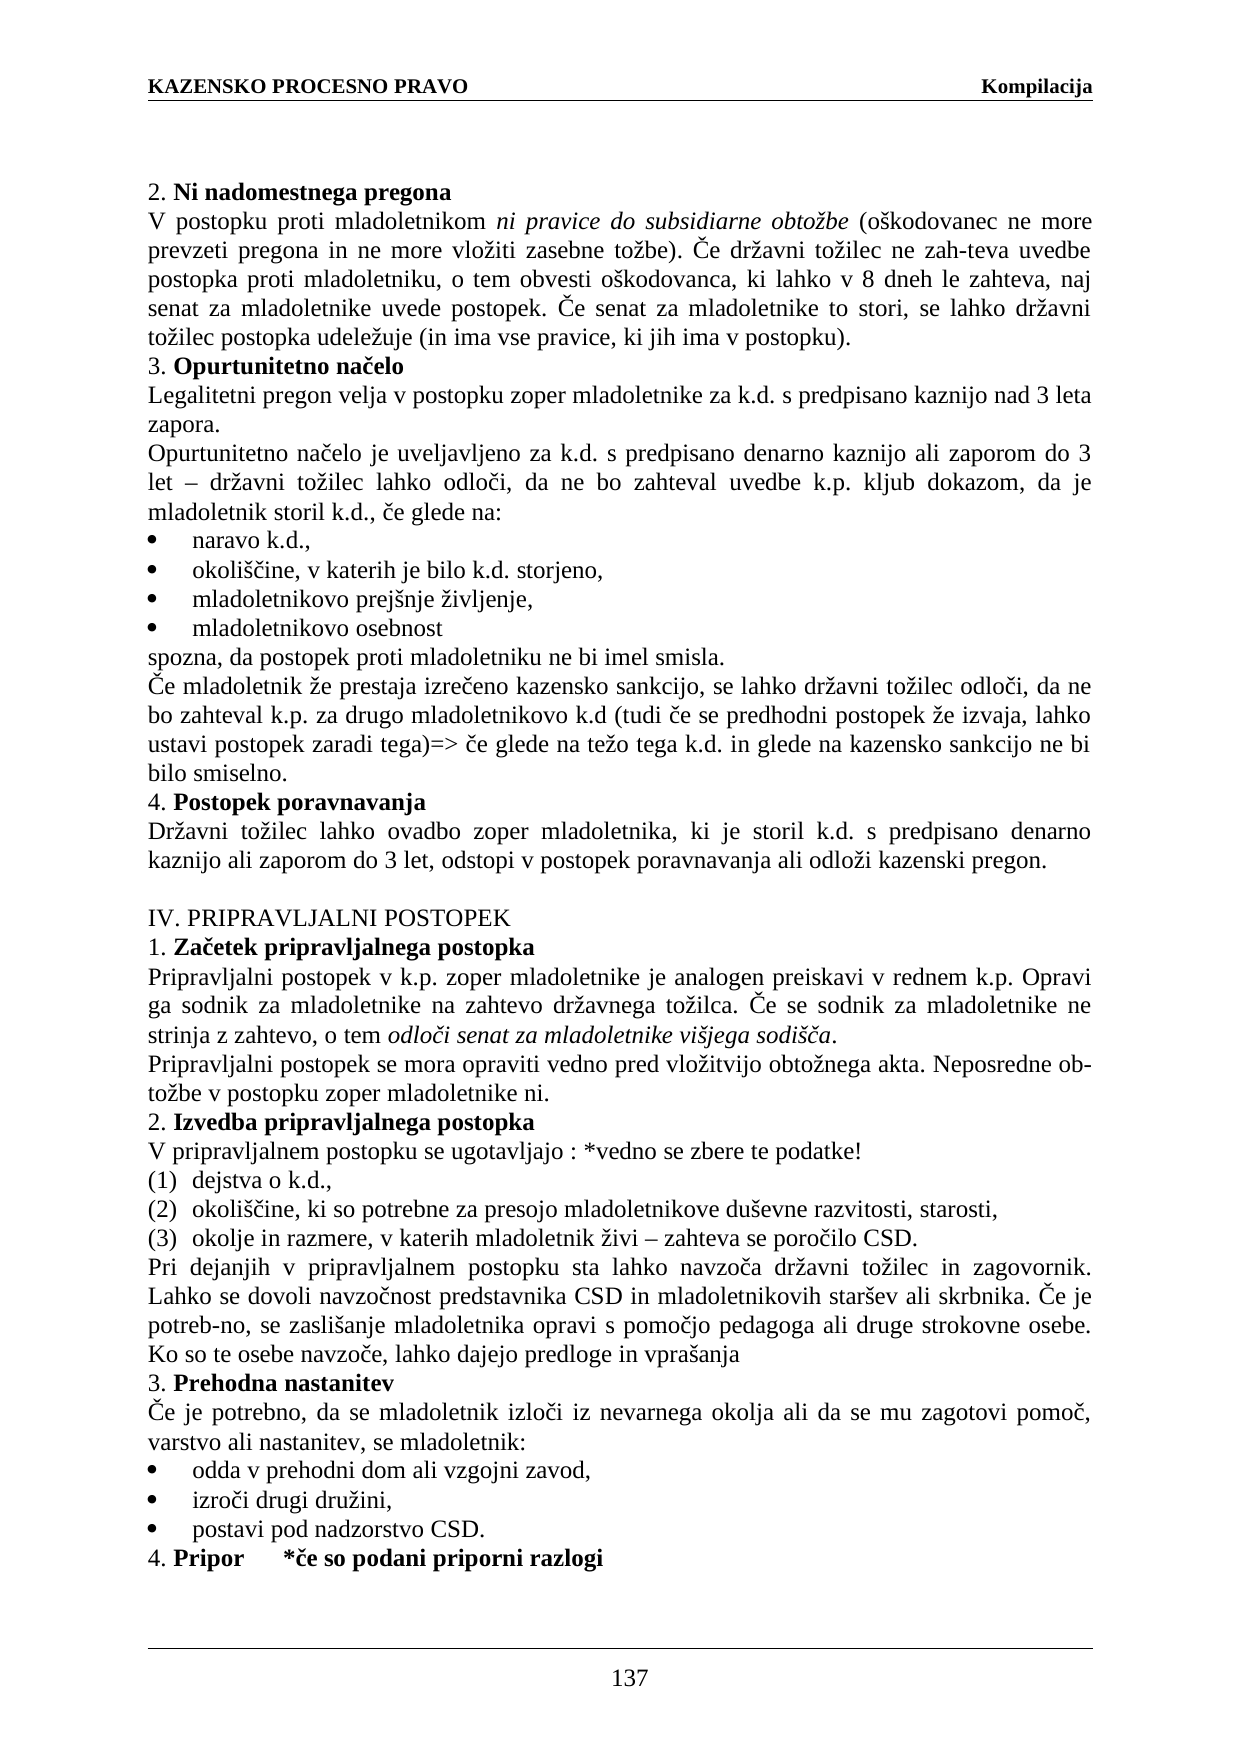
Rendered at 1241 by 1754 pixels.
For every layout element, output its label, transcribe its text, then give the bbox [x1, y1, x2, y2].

text Državni tožilec lahko ovadbo zoper mladoletnika, ki je storil k.d. s predpisano denarno kaznijo ali zaporom do 3 let, odstopi v postopek poravnavanja ali odloži kazenski pregon. [148, 816, 1093, 874]
text spozna, da postopek proti mladoletniku ne bi imel smisla. [148, 642, 1093, 671]
text Legalitetni pregon velja v postopku zoper mladoletnike za k.d. s predpisano kaznijo nad 3 leta zapora. [148, 380, 1093, 438]
text Opurtunitetno načelo je uveljavljeno za k.d. s predpisano denarno kaznijo ali zaporom do 3 let – državni tožilec lahko odloči, da ne bo zahteval uvedbe k.p. kljub dokazom, da je mladoletnik storil k.d., če glede na: [148, 438, 1093, 525]
list okoliščine, v katerih je bilo k.d. storjeno, [148, 554, 1093, 583]
list dejstva o k.d., [148, 1165, 1093, 1194]
list okoliščine, ki so potrebne za presojo mladoletnikove duševne razvitosti, starosti, [148, 1194, 1093, 1223]
text 3. Prehodna nastanitev [148, 1368, 1093, 1397]
text 2. Ni nadomestnega pregona [148, 177, 1093, 206]
text Pri dejanjih v pripravljalnem postopku sta lahko navzoča državni tožilec in zagovornik. Lahko se dovoli navzočnost predstavnika CSD in mladoletnikovih staršev ali skrbnika. Če je potreb-no, se zaslišanje mladoletnika opravi s pomočjo pedagoga ali druge strokovne osebe. Ko so te osebe navzoče, lahko dajejo predloge in vprašanja [148, 1252, 1093, 1368]
list mladoletnikovo prejšnje življenje, [148, 583, 1093, 613]
text 1. Začetek pripravljalnega postopka [148, 932, 1093, 961]
text 3. Opurtunitetno načelo [148, 351, 1093, 380]
list postavi pod nadzorstvo CSD. [148, 1513, 1093, 1543]
text Pripravljalni postopek v k.p. zoper mladoletnike je analogen preiskavi v rednem k.p. Opravi ga sodnik za mladoletnike na zahtevo državnega tožilca. Če se sodnik za mladoletnike ne strinja z zahtevo, o tem odloči senat za mladoletnike višjega sodišča. [148, 961, 1093, 1048]
text V postopku proti mladoletnikom ni pravice do subsidiarne obtožbe (oškodovanec ne more prevzeti pregona in ne more vložiti zasebne tožbe). Če državni tožilec ne zah-teva uvedbe postopka proti mladoletniku, o tem obvesti oškodovanca, ki lahko v 8 dneh le zahteva, naj senat za mladoletnike uvede postopek. Če senat za mladoletnike to stori, se lahko državni tožilec postopka udeležuje (in ima vse pravice, ki jih ima v postopku). [148, 206, 1093, 351]
text Če mladoletnik že prestaja izrečeno kazensko sankcijo, se lahko državni tožilec odloči, da ne bo zahteval k.p. za drugo mladoletnikovo k.d (tudi če se predhodni postopek že izvaja, lahko ustavi postopek zaradi tega)=> če glede na težo tega k.d. in glede na kazensko sankcijo ne bi bilo smiselno. [148, 671, 1093, 787]
list okolje in razmere, v katerih mladoletnik živi – zahteva se poročilo CSD. [148, 1223, 1093, 1252]
text 2. Izvedba pripravljalnega postopka [148, 1107, 1093, 1136]
list odda v prehodni dom ali vzgojni zavod, [148, 1455, 1093, 1484]
list mladoletnikovo osebnost [148, 613, 1093, 642]
text IV. PRIPRAVLJALNI POSTOPEK [148, 903, 1093, 932]
text 4. Postopek poravnavanja [148, 787, 1093, 816]
text Če je potrebno, da se mladoletnik izloči iz nevarnega okolja ali da se mu zagotovi pomoč, varstvo ali nastanitev, se mladoletnik: [148, 1397, 1093, 1455]
list izroči drugi družini, [148, 1484, 1093, 1513]
text Pripravljalni postopek se mora opraviti vedno pred vložitvijo obtožnega akta. Neposredne ob-tožbe v postopku zoper mladoletnike ni. [148, 1048, 1093, 1107]
list naravo k.d., [148, 525, 1093, 554]
text V pripravljalnem postopku se ugotavljajo : *vedno se zbere te podatke! [148, 1136, 1093, 1165]
text 4. Pripor *če so podani priporni razlogi [148, 1543, 1093, 1572]
